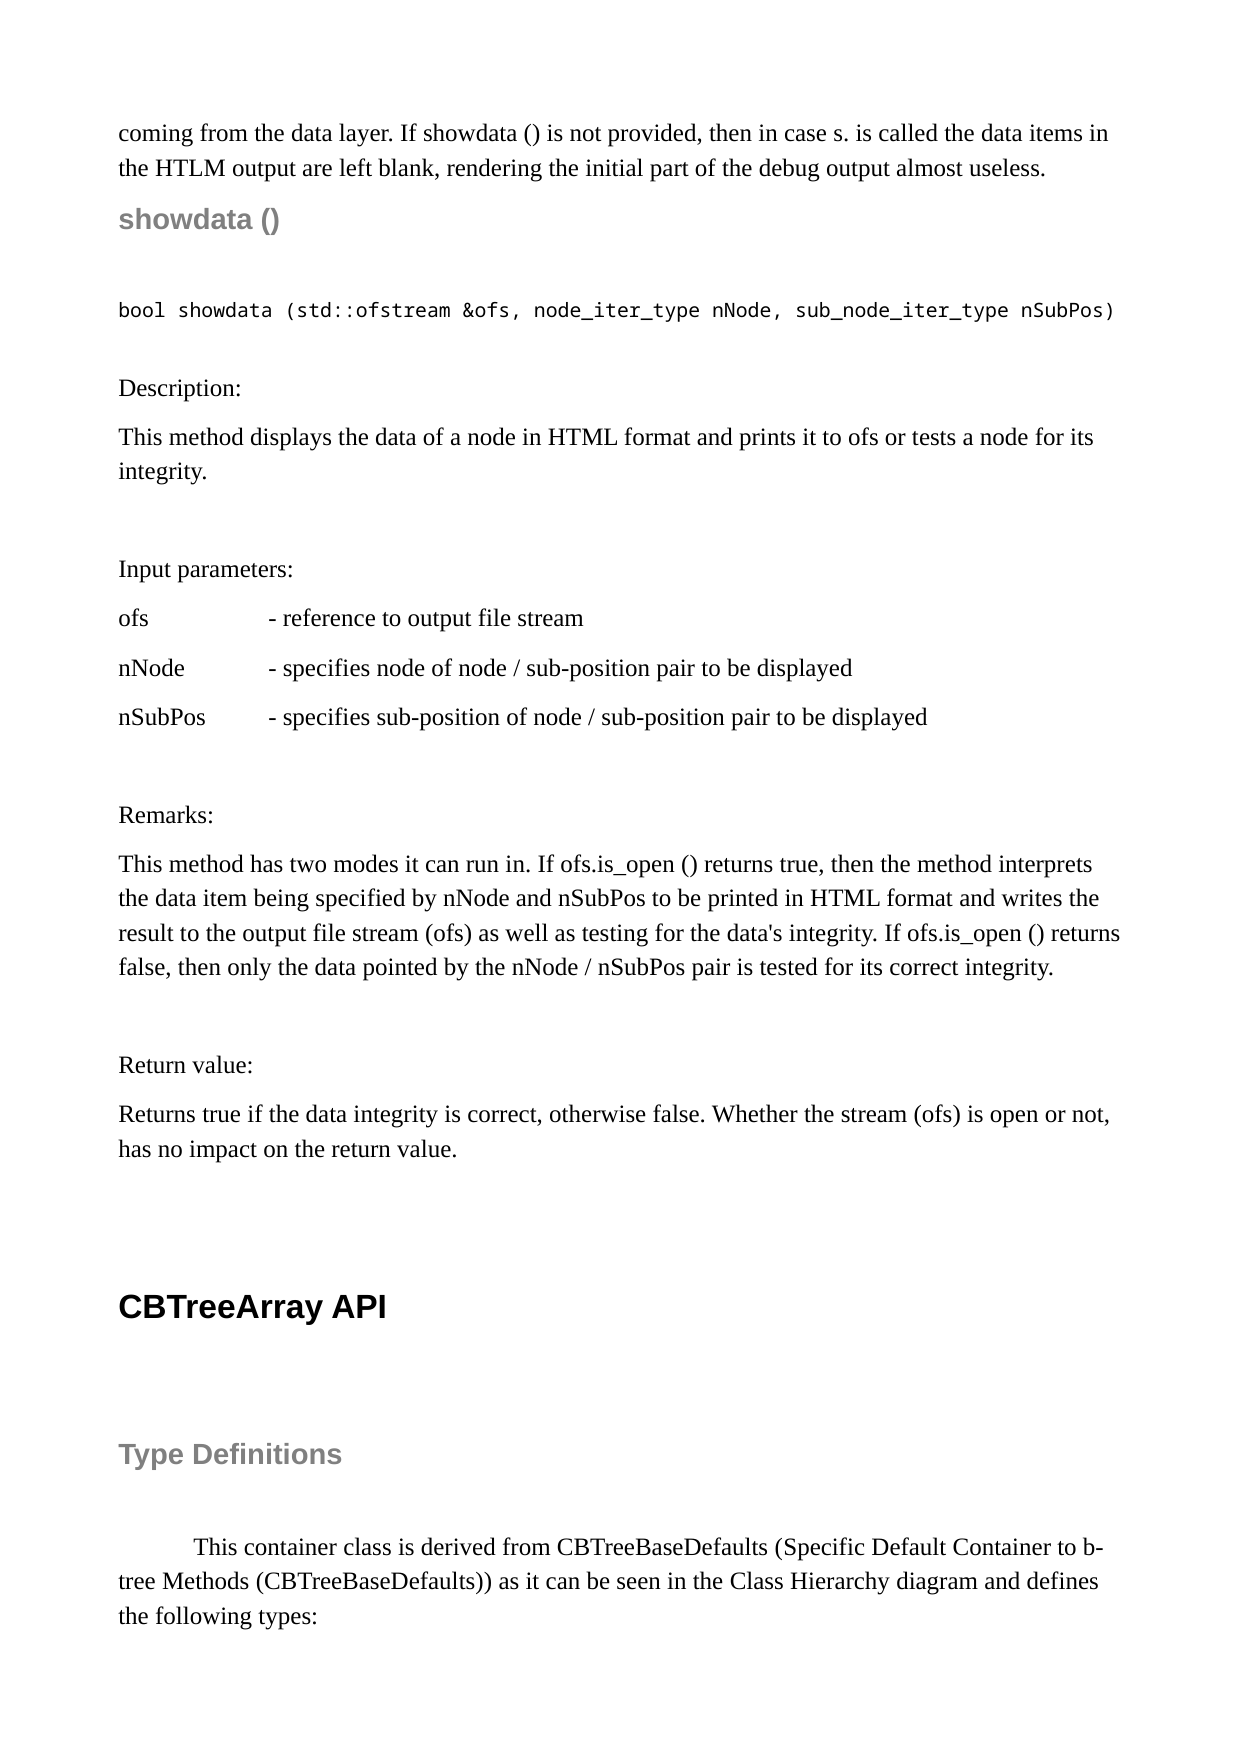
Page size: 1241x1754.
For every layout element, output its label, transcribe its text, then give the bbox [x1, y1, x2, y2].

subtitle Type Definitions [118, 1437, 1122, 1470]
text Remarks: [118, 800, 1122, 828]
text Return value: [118, 1050, 1122, 1079]
text coming from the data layer. If showdata () is not provided, then in case s. is called the data items in the HTLM output are left blank, rendering the initial part of the debug output almost useless. [118, 118, 1122, 181]
text This container class is derived from CBTreeBaseDefaults (Specific Default Container to b-tree Methods (CBTreeBaseDefaults)) as it can be seen in the Class Hierarchy diagram and defines the following types: [118, 1532, 1122, 1629]
text Input parameters: [118, 554, 1122, 583]
subtitle showdata () [118, 202, 1122, 235]
text bool showdata (std::ofstream &ofs, node_iter_type nNode, sub_node_iter_type nSubPos) [118, 297, 1122, 324]
text This method has two modes it can run in. If ofs.is_open () returns true, then the method interprets the data item being specified by nNode and nSubPos to be printed in HTML format and writes the result to the output file stream (ofs) as well as testing for the data's integrity. If ofs.is_open () returns false, then only the data pointed by the nNode / nSubPos pair is tested for its correct integrity. [118, 849, 1122, 981]
text Description: [118, 373, 1122, 402]
text nSubPos - specifies sub-position of node / sub-position pair to be displayed [118, 702, 1122, 730]
subtitle CBTreeArray API [118, 1287, 1122, 1326]
text nNode - specifies node of node / sub-position pair to be displayed [118, 653, 1122, 681]
text This method displays the data of a node in HTML format and prints it to ofs or tests a node for its integrity. [118, 422, 1122, 485]
text ofs - reference to output file stream [118, 603, 1122, 632]
text Returns true if the data integrity is correct, otherwise false. Whether the stream (ofs) is open or not, has no impact on the return value. [118, 1099, 1122, 1163]
